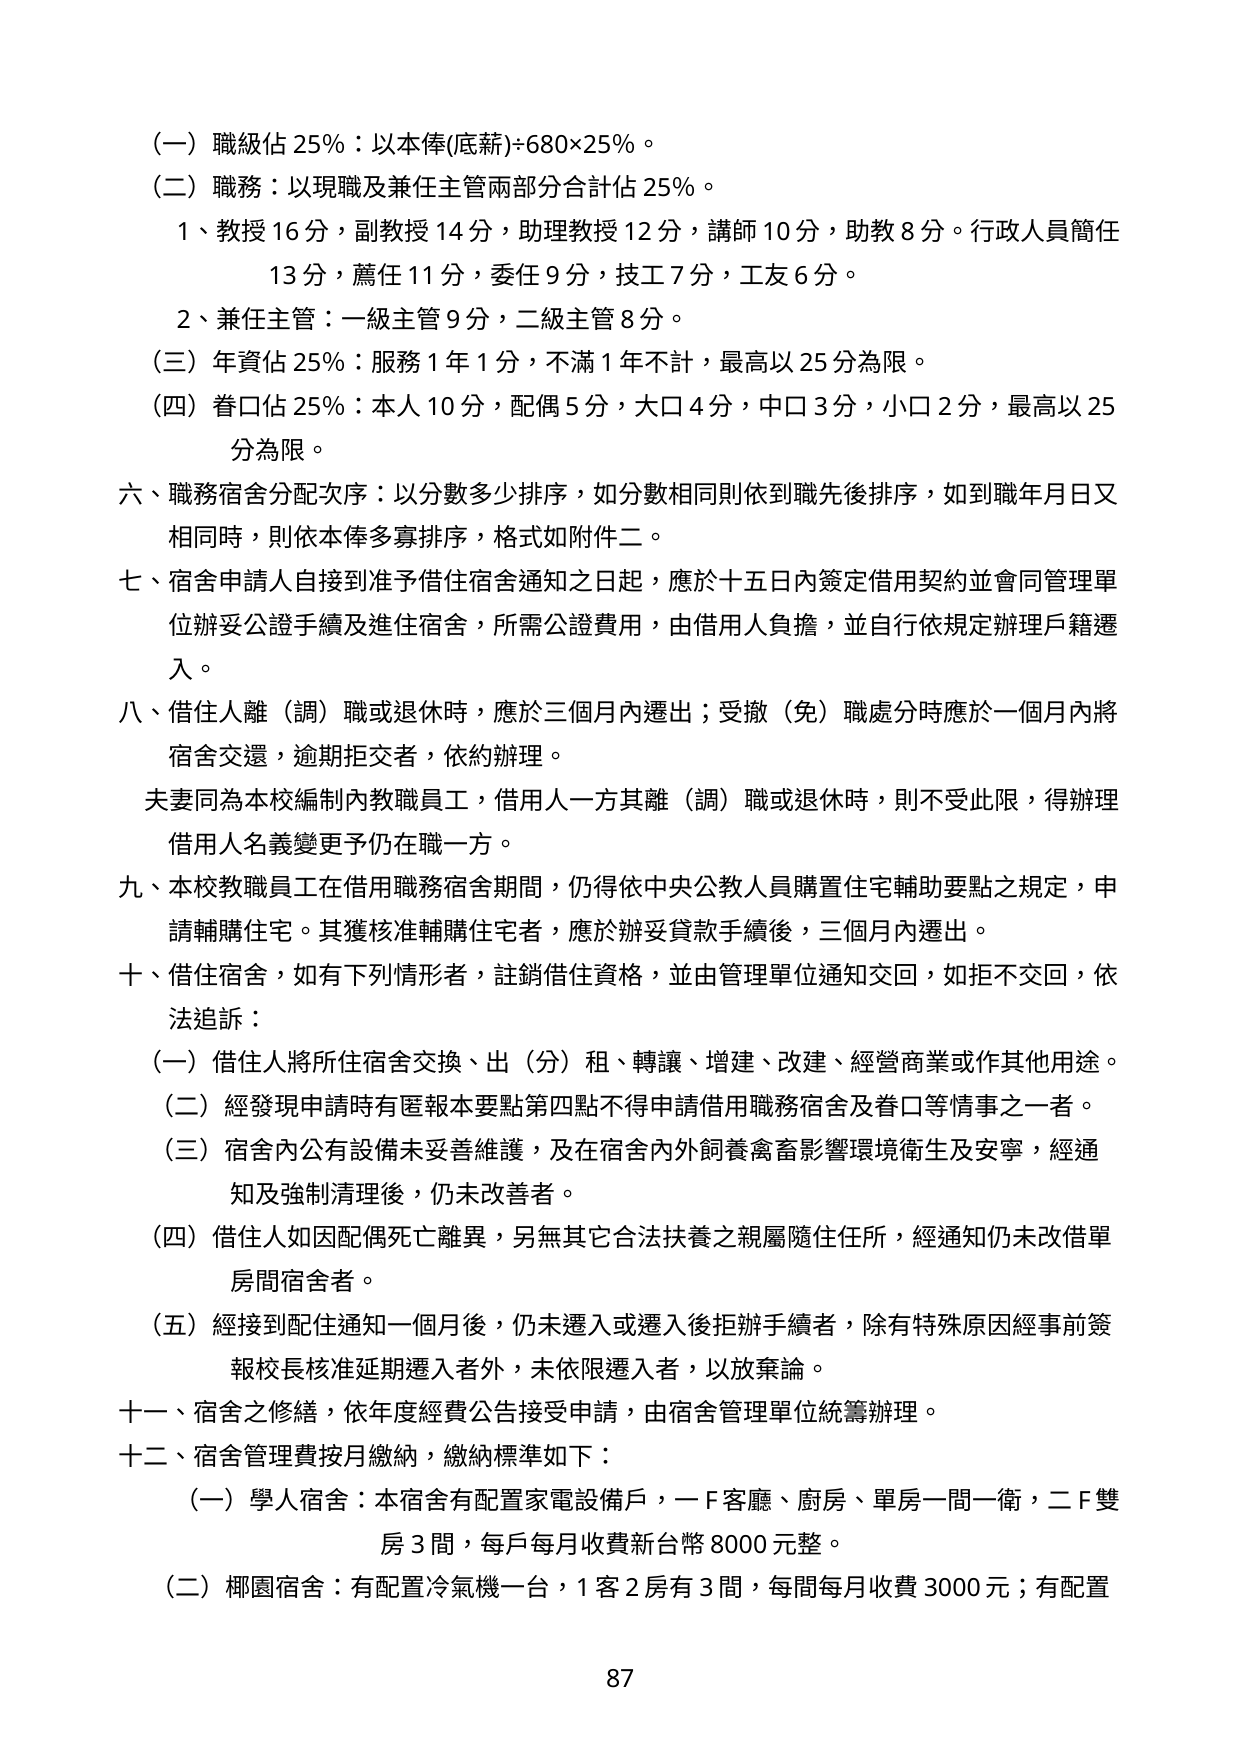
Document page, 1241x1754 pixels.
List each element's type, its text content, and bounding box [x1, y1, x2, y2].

text 九、本校教職員工在借用職務宿舍期間，仍得依中央公教人員購置住宅輔助要點之規定，申請輔購住宅。其獲核准輔購住宅者，應於辦妥貸款手續後，三個月內遷出。 [118, 862, 1122, 949]
text （一）學人宿舍：本宿舍有配置家電設備戶，一F客廳、廚房、單房一間一衛，二F雙房3間，每戶每月收費新台幣8000元整。 [168, 1474, 1122, 1562]
text （三）年資佔25％：服務1年1分，不滿1年不計，最高以25分為限。 [118, 337, 1122, 381]
text 六、職務宿舍分配次序：以分數多少排序，如分數相同則依到職先後排序，如到職年月日又相同時，則依本俸多寡排序，格式如附件二。 [118, 468, 1122, 556]
text 1、教授16分，副教授14分，助理教授12分，講師10分，助教8分。行政人員簡任13分，薦任11分，委任9分，技工7分，工友6分。 [118, 206, 1122, 293]
text （二）經發現申請時有匿報本要點第四點不得申請借用職務宿舍及眷口等情事之一者。 [118, 1081, 1122, 1124]
text 十、借住宿舍，如有下列情形者，註銷借住資格，並由管理單位通知交回，如拒不交回，依法追訴： [118, 949, 1122, 1037]
text 夫妻同為本校編制內教職員工，借用人一方其離（調）職或退休時，則不受此限，得辦理借用人名義變更予仍在職一方。 [118, 774, 1122, 862]
text （二）職務：以現職及兼任主管兩部分合計佔25％。 [118, 162, 1122, 206]
text 2、兼任主管：一級主管9分，二級主管8分。 [118, 293, 1122, 337]
text （四）眷口佔25％：本人10分，配偶5分，大口4分，中口3分，小口2分，最高以25分為限。 [118, 381, 1122, 468]
text （一）借住人將所住宿舍交換、出（分）租、轉讓、增建、改建、經營商業或作其他用途。 [118, 1037, 1122, 1081]
text （一）職級佔25％：以本俸(底薪)÷680×25％。 [118, 118, 1122, 162]
text 七、宿舍申請人自接到准予借住宿舍通知之日起，應於十五日內簽定借用契約並會同管理單位辦妥公證手續及進住宿舍，所需公證費用，由借用人負擔，並自行依規定辦理戶籍遷入。 [118, 556, 1122, 687]
text 八、借住人離（調）職或退休時，應於三個月內遷出；受撤（免）職處分時應於一個月內將宿舍交還，逾期拒交者，依約辦理。 [118, 687, 1122, 774]
text （五）經接到配住通知一個月後，仍未遷入或遷入後拒辦手續者，除有特殊原因經事前簽報校長核准延期遷入者外，未依限遷入者，以放棄論。 [118, 1299, 1122, 1387]
text 十一、宿舍之修繕，依年度經費公告接受申請，由宿舍管理單位統籌辦理。 [118, 1387, 1122, 1431]
text （二）椰園宿舍：有配置冷氣機一台，1客2房有3間，每間每月收費3000元；有配置 [118, 1562, 1122, 1606]
text （三）宿舍內公有設備未妥善維護，及在宿舍內外飼養禽畜影響環境衛生及安寧，經通知及強制清理後，仍未改善者。 [143, 1124, 1122, 1212]
text 十二、宿舍管理費按月繳納，繳納標準如下： [118, 1431, 1122, 1474]
text （四）借住人如因配偶死亡離異，另無其它合法扶養之親屬隨住任所，經通知仍未改借單房間宿舍者。 [118, 1212, 1122, 1299]
